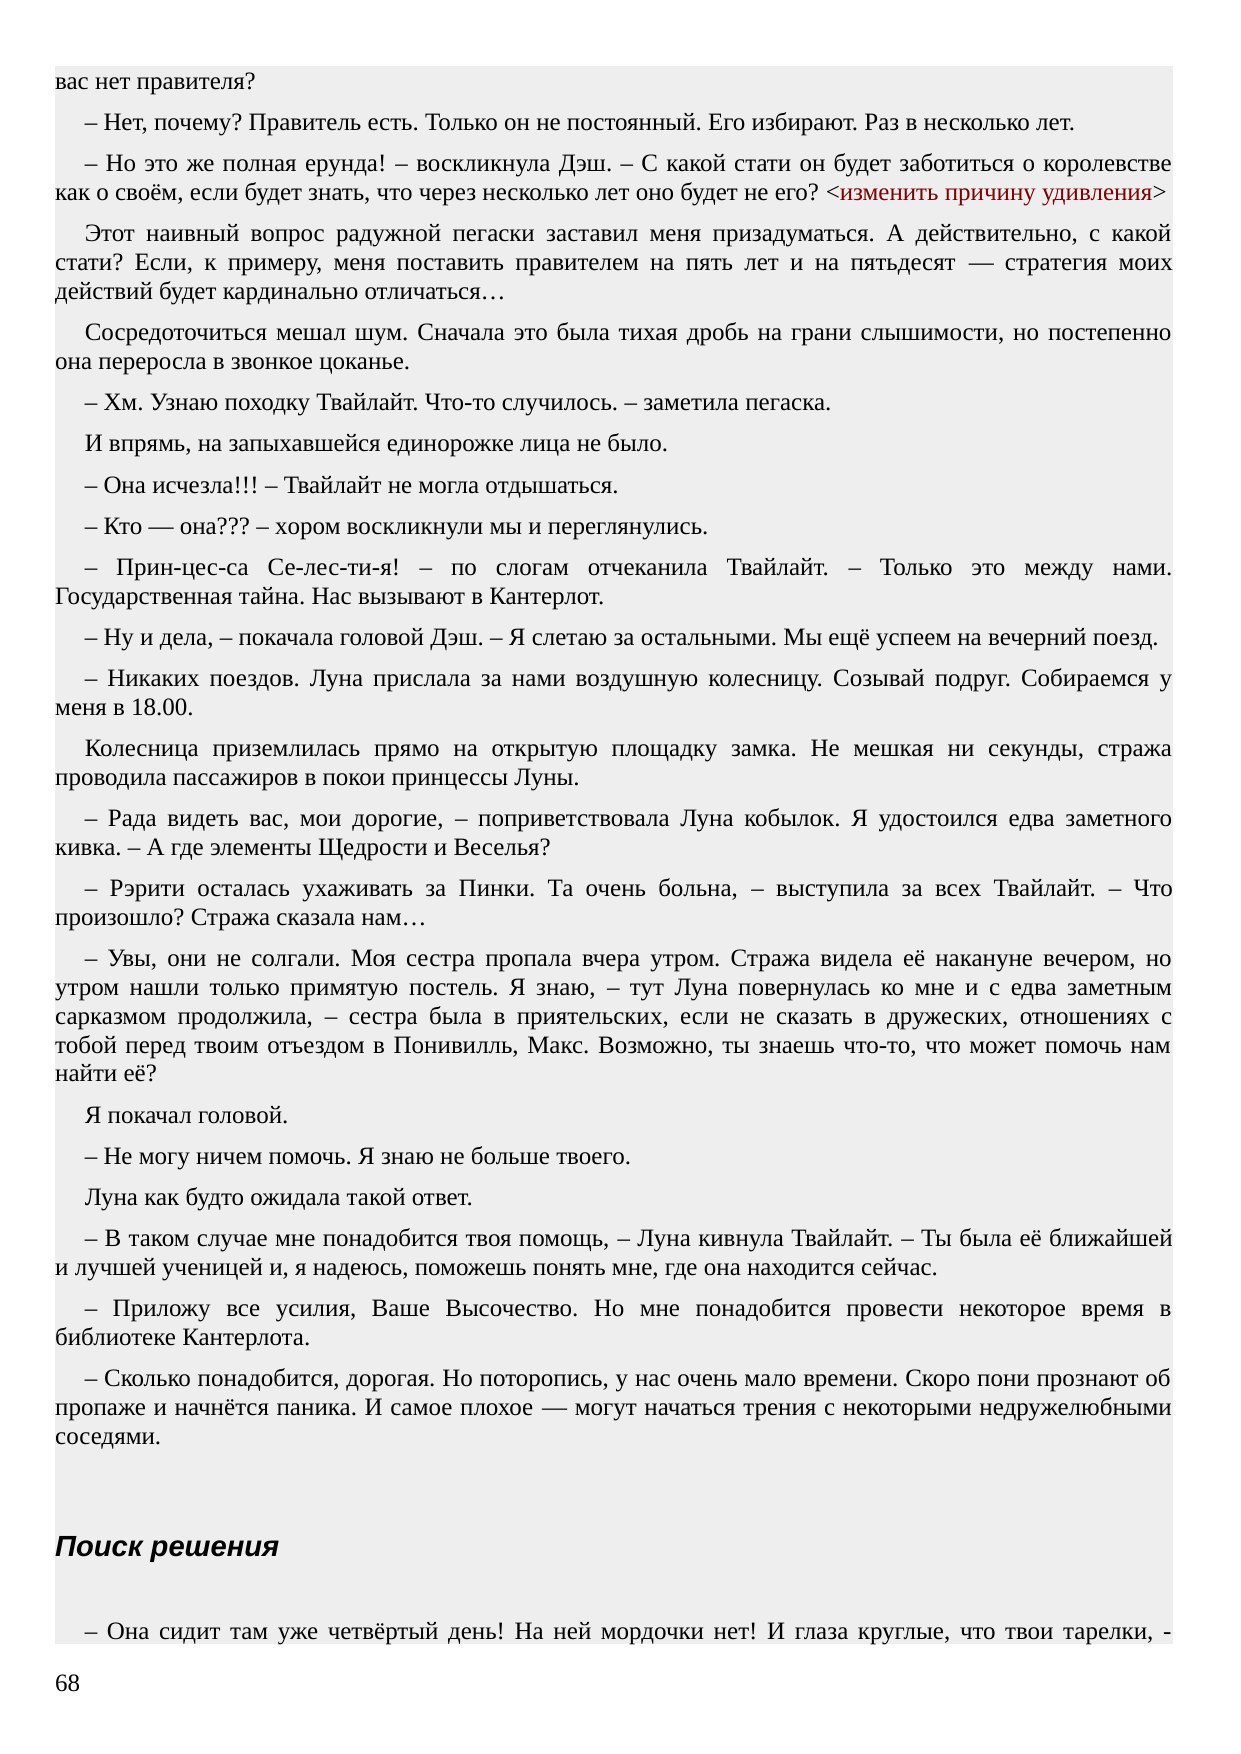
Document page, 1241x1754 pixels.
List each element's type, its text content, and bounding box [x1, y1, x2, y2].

text – Она исчезла!!! – Твайлайт не могла отдышаться. [55, 470, 1173, 498]
text Колесница приземлилась прямо на открытую площадку замка. Не мешкая ни секунды, стража проводила пассажиров в покои принцессы Луны. [55, 733, 1173, 791]
text Этот наивный вопрос радужной пегаски заставил меня призадуматься. А действительно, с какой стати? Если, к примеру, меня поставить правителем на пять лет и на пятьдесят — стратегия моих действий будет кардинально отличаться… [55, 218, 1173, 305]
text вас нет правителя? [55, 66, 1173, 95]
text – Хм. Узнаю походку Твайлайт. Что-то случилось. – заметила пегаска. [55, 387, 1173, 416]
text – Прин-цес-са Се-лес-ти-я! – по слогам отчеканила Твайлайт. – Только это между нами. Государственная тайна. Нас вызывают в Кантерлот. [55, 552, 1173, 610]
text – Кто — она??? – хором воскликнули мы и переглянулись. [55, 511, 1173, 540]
text – Увы, они не солгали. Моя сестра пропала вчера утром. Стража видела её накануне вечером, но утром нашли только примятую постель. Я знаю, – тут Луна повернулась ко мне и с едва заметным сарказмом продолжила, – сестра была в приятельских, если не сказать в дружеских, отношениях с тобой перед твоим отъездом в Понивилль, Макс. Возможно, ты знаешь что-то, что может помочь нам найти её? [55, 943, 1173, 1087]
subtitle Поиск решения [55, 1528, 1173, 1562]
text – В таком случае мне понадобится твоя помощь, – Луна кивнула Твайлайт. – Ты была её ближайшей и лучшей ученицей и, я надеюсь, поможешь понять мне, где она находится сейчас. [55, 1223, 1173, 1281]
text – Она сидит там уже четвёртый день! На ней мордочки нет! И глаза круглые, что твои тарелки, [55, 1616, 1173, 1644]
text – Нет, почему? Правитель есть. Только он не постоянный. Его избирают. Раз в несколько лет. [55, 107, 1173, 136]
text Луна как будто ожидала такой ответ. [55, 1182, 1173, 1211]
text – Рэрити осталась ухаживать за Пинки. Та очень больна, – выступила за всех Твайлайт. – Что произошло? Стража сказала нам… [55, 873, 1173, 931]
text – Никаких поездов. Луна прислала за нами воздушную колесницу. Созывай подруг. Собираемся у меня в 18.00. [55, 663, 1173, 721]
text – Сколько понадобится, дорогая. Но поторопись, у нас очень мало времени. Скоро пони прознают об пропаже и начнётся паника. И самое плохое — могут начаться трения с некоторыми недружелюбными соседями. [55, 1363, 1173, 1450]
text – Приложу все усилия, Ваше Высочество. Но мне понадобится провести некоторое время в библиотеке Кантерлота. [55, 1293, 1173, 1351]
text И впрямь, на запыхавшейся единорожке лица не было. [55, 428, 1173, 457]
text – Но это же полная ерунда! – воскликнула Дэш. – С какой стати он будет заботиться о королевстве как о своём, если будет знать, что через несколько лет оно будет не его? <изменить причину удивления> [55, 148, 1173, 206]
text Сосредоточиться мешал шум. Сначала это была тихая дробь на грани слышимости, но постепенно она переросла в звонкое цоканье. [55, 317, 1173, 375]
text – Рада видеть вас, мои дорогие, – поприветствовала Луна кобылок. Я удостоился едва заметного кивка. – А где элементы Щедрости и Веселья? [55, 803, 1173, 861]
text – Ну и дела, – покачала головой Дэш. – Я слетаю за остальными. Мы ещё успеем на вечерний поезд. [55, 622, 1173, 651]
text Я покачал головой. [55, 1100, 1173, 1128]
text – Не могу ничем помочь. Я знаю не больше твоего. [55, 1141, 1173, 1170]
